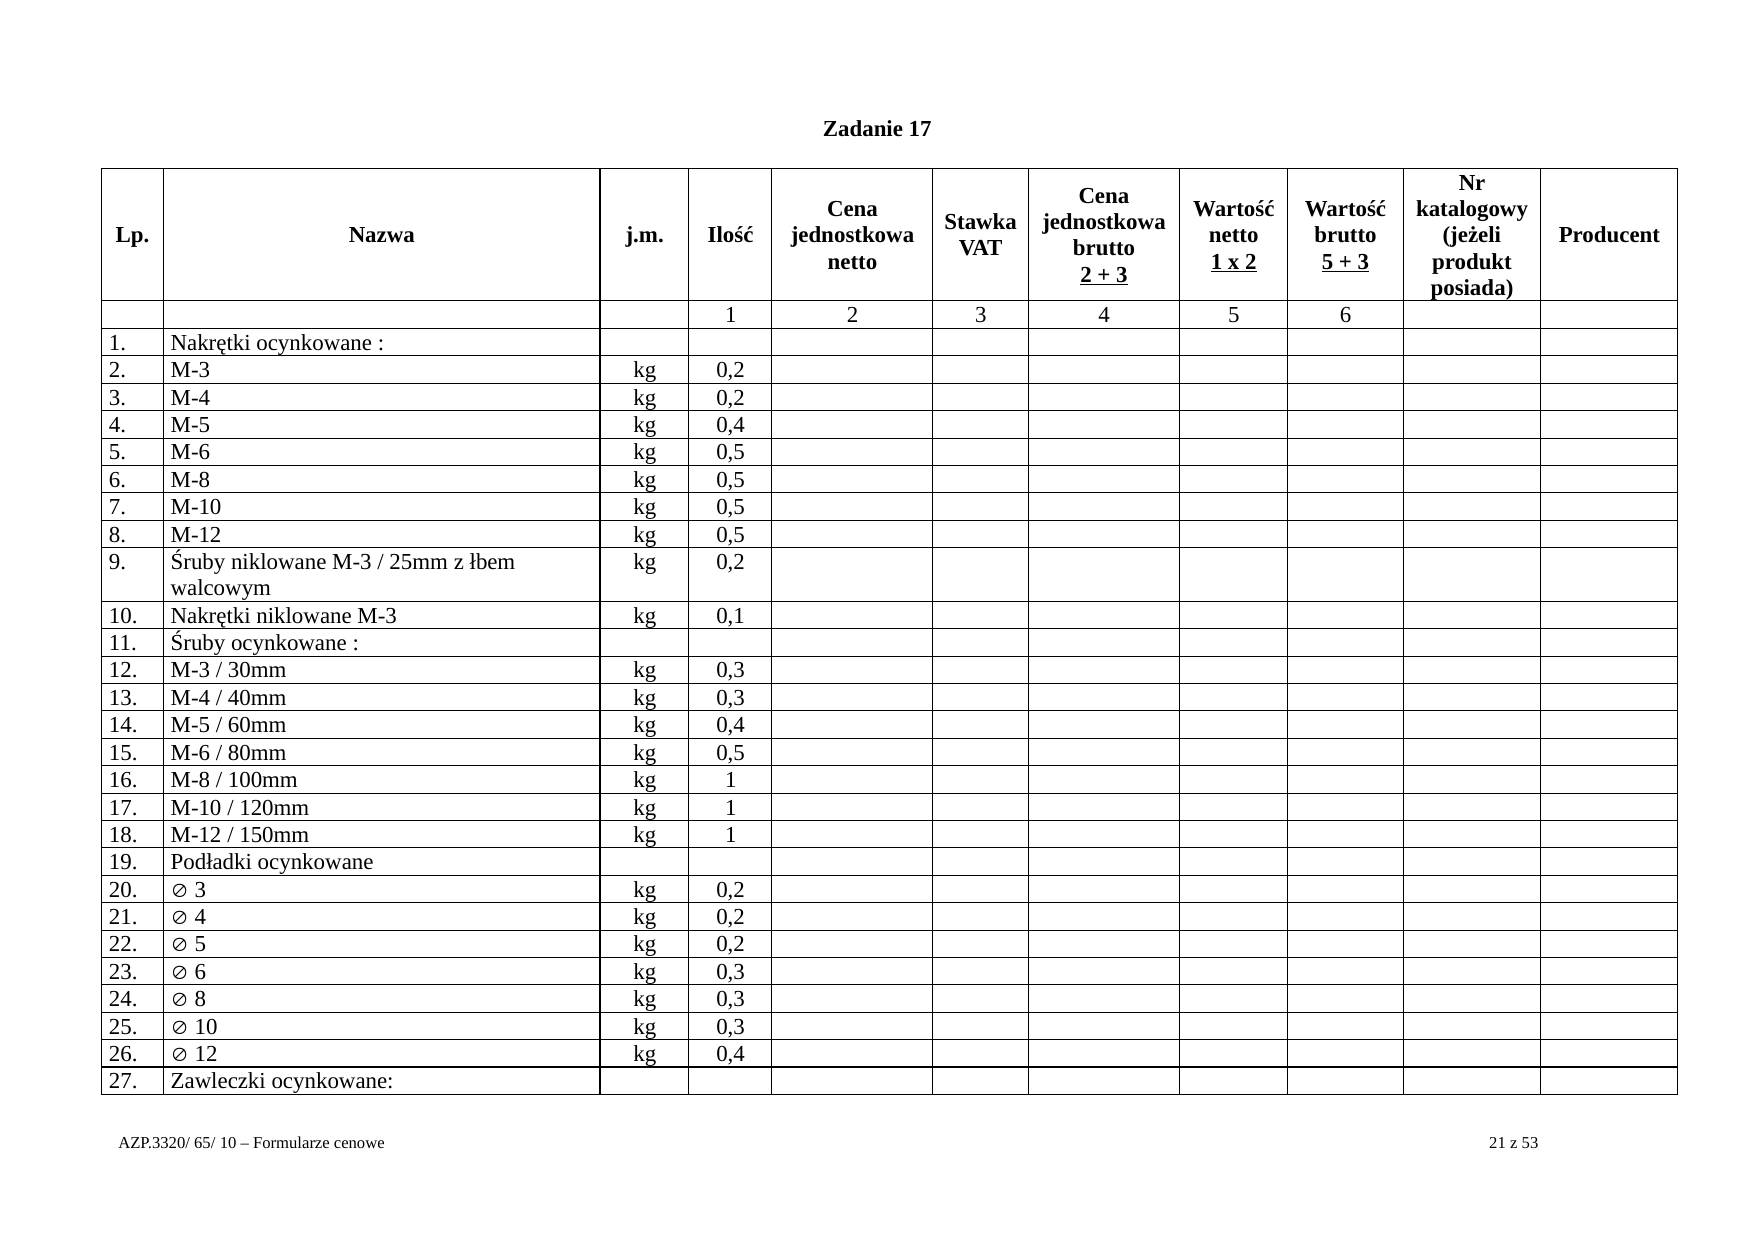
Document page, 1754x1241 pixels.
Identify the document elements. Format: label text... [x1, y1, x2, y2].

table_cell [601, 329, 688, 355]
table_cell [1180, 466, 1287, 492]
table_cell 0,3 [689, 958, 771, 984]
table_cell [933, 766, 1028, 792]
table_cell [1541, 958, 1677, 984]
table_header Cena jednostkowa brutto 2 + 3 [1029, 169, 1179, 300]
table_cell [1288, 739, 1403, 765]
table_cell 0,2 [689, 876, 771, 902]
table_cell [102, 794, 163, 820]
table_cell [601, 1068, 688, 1094]
table_cell [933, 1068, 1028, 1094]
table_cell [1541, 876, 1677, 902]
table_cell [1180, 739, 1287, 765]
table_cell M-12 [164, 521, 599, 547]
table_cell [102, 657, 163, 683]
table_cell [1404, 493, 1540, 519]
table_cell [1404, 958, 1540, 984]
table_cell [1288, 794, 1403, 820]
table_cell [772, 439, 932, 465]
table_cell [772, 657, 932, 683]
table_cell [1404, 356, 1540, 383]
table_header Ilość [689, 169, 771, 300]
table_cell [1029, 521, 1179, 547]
table_cell [1541, 931, 1677, 957]
table_cell [1029, 384, 1179, 410]
table_cell 0,2 [689, 931, 771, 957]
table_cell kg [601, 684, 688, 710]
table_cell [102, 384, 163, 410]
table_cell [933, 521, 1028, 547]
table_cell M-10 [164, 493, 599, 519]
table_cell 1 [689, 821, 771, 847]
table_cell 0,2 [689, 903, 771, 929]
table_cell [933, 985, 1028, 1012]
table_cell [1404, 903, 1540, 929]
table_cell [1288, 548, 1403, 601]
table_cell [1288, 931, 1403, 957]
table_header j.m. [601, 169, 688, 300]
table_cell [933, 493, 1028, 519]
table_cell [1180, 548, 1287, 601]
table_cell [1180, 602, 1287, 628]
table_cell [933, 711, 1028, 738]
table_cell  10 [164, 1013, 599, 1039]
table_header Lp. [102, 169, 163, 300]
table_cell 1 [689, 766, 771, 792]
table_cell [1029, 711, 1179, 738]
table_cell M-8 / 100mm [164, 766, 599, 792]
table_cell Śruby ocynkowane : [164, 629, 599, 656]
table_cell [933, 903, 1028, 929]
table_cell M-5 / 60mm [164, 711, 599, 738]
table_cell [102, 876, 163, 902]
table_cell [1180, 848, 1287, 875]
table_cell M-5 [164, 411, 599, 437]
table_cell [102, 766, 163, 792]
table_cell [102, 629, 163, 656]
subtitle Zadanie 17 [118, 115, 1636, 141]
table_cell [933, 548, 1028, 601]
table_cell kg [601, 466, 688, 492]
table_cell [1404, 439, 1540, 465]
table_cell [1180, 684, 1287, 710]
table_cell [1541, 1013, 1677, 1039]
table_cell 0,5 [689, 739, 771, 765]
table_cell [1288, 629, 1403, 656]
table_cell [933, 931, 1028, 957]
table_cell [1541, 439, 1677, 465]
table_cell M-3 [164, 356, 599, 383]
table_cell [772, 958, 932, 984]
table_cell kg [601, 821, 688, 847]
table_cell [1541, 794, 1677, 820]
table_cell 1 [689, 794, 771, 820]
table_cell [1180, 411, 1287, 437]
table_cell [102, 1013, 163, 1039]
table_cell 6 [1288, 301, 1403, 328]
table_cell Śruby niklowane M-3 / 25mm z łbem walcowym [164, 548, 599, 601]
table_cell [772, 684, 932, 710]
table_cell [772, 1068, 932, 1094]
table_cell  8 [164, 985, 599, 1012]
table_cell [1541, 548, 1677, 601]
table_cell [1541, 711, 1677, 738]
table_cell kg [601, 711, 688, 738]
table_cell [1288, 329, 1403, 355]
table_cell [933, 439, 1028, 465]
table_cell [1288, 1040, 1403, 1066]
table_cell [1288, 766, 1403, 792]
table_cell kg [601, 411, 688, 437]
table_cell [102, 356, 163, 383]
table_cell M-4 [164, 384, 599, 410]
table_cell [1288, 439, 1403, 465]
table_cell 0,3 [689, 657, 771, 683]
table_cell [772, 356, 932, 383]
table_cell [1404, 684, 1540, 710]
table_cell [1180, 711, 1287, 738]
table_cell [1288, 876, 1403, 902]
table_cell [1288, 356, 1403, 383]
table_cell [1288, 602, 1403, 628]
table_cell [1541, 384, 1677, 410]
table_cell [933, 629, 1028, 656]
table_cell  6 [164, 958, 599, 984]
table_cell [1029, 821, 1179, 847]
table_cell [1288, 411, 1403, 437]
table_cell [102, 301, 163, 328]
table_cell [1541, 657, 1677, 683]
table_cell kg [601, 548, 688, 601]
table_cell Nakrętki niklowane M-3 [164, 602, 599, 628]
table_cell 0,2 [689, 548, 771, 601]
table_cell [102, 329, 163, 355]
table_cell [1029, 903, 1179, 929]
table_cell [933, 739, 1028, 765]
table_cell [1541, 903, 1677, 929]
table_cell [772, 493, 932, 519]
table_cell 0,5 [689, 439, 771, 465]
table_cell [1180, 1040, 1287, 1066]
table_cell [689, 329, 771, 355]
table_cell [1029, 931, 1179, 957]
table_cell [1180, 1013, 1287, 1039]
table_cell [601, 629, 688, 656]
table_cell [1404, 1068, 1540, 1094]
table_cell [1288, 1013, 1403, 1039]
table_cell [772, 1013, 932, 1039]
table_cell Podładki ocynkowane [164, 848, 599, 875]
table_cell [1404, 411, 1540, 437]
table_cell [772, 848, 932, 875]
table_cell [1288, 493, 1403, 519]
table_cell [1404, 794, 1540, 820]
table_cell [772, 1040, 932, 1066]
table_cell [1541, 466, 1677, 492]
table_cell [933, 958, 1028, 984]
table_cell M-10 / 120mm [164, 794, 599, 820]
table_cell M-3 / 30mm [164, 657, 599, 683]
table_cell [102, 1068, 163, 1094]
table_cell kg [601, 985, 688, 1012]
table_cell kg [601, 356, 688, 383]
table_header Stawka VAT [933, 169, 1028, 300]
table_cell 0,2 [689, 384, 771, 410]
table_cell 0,1 [689, 602, 771, 628]
table_cell [772, 766, 932, 792]
table_cell  5 [164, 931, 599, 957]
table_cell [1541, 848, 1677, 875]
table_cell [933, 794, 1028, 820]
table_cell [1404, 329, 1540, 355]
table_cell [1180, 629, 1287, 656]
table_cell [1180, 931, 1287, 957]
table_cell [102, 711, 163, 738]
table_cell [1404, 848, 1540, 875]
table_cell [772, 521, 932, 547]
table_header Nazwa [164, 169, 599, 300]
table_cell [1404, 766, 1540, 792]
table_cell [1180, 521, 1287, 547]
table_cell kg [601, 958, 688, 984]
table_cell [933, 411, 1028, 437]
table_cell [1180, 657, 1287, 683]
table_cell [1180, 985, 1287, 1012]
table_cell 0,4 [689, 1040, 771, 1066]
table_cell [1029, 876, 1179, 902]
table_cell [1180, 439, 1287, 465]
table_cell [102, 521, 163, 547]
table_cell [772, 931, 932, 957]
table_cell 0,3 [689, 985, 771, 1012]
table_cell [1541, 602, 1677, 628]
table_header Nr katalogowy (jeżeli produkt posiada) [1404, 169, 1540, 300]
table_cell 0,5 [689, 521, 771, 547]
table_cell [1288, 985, 1403, 1012]
table_cell [1541, 684, 1677, 710]
table_cell [1029, 439, 1179, 465]
table_cell [933, 684, 1028, 710]
table_cell [1541, 985, 1677, 1012]
table_cell 0,3 [689, 684, 771, 710]
table_cell [1029, 356, 1179, 383]
table_cell 2 [772, 301, 932, 328]
table_cell [933, 848, 1028, 875]
table_cell kg [601, 439, 688, 465]
table_cell kg [601, 876, 688, 902]
table_cell [102, 931, 163, 957]
table_cell [1288, 466, 1403, 492]
table_cell [772, 384, 932, 410]
table_cell [689, 629, 771, 656]
table_cell 0,4 [689, 411, 771, 437]
table_cell 0,4 [689, 711, 771, 738]
table_cell [1288, 848, 1403, 875]
table_cell [933, 602, 1028, 628]
table_cell [772, 411, 932, 437]
table_cell [1541, 739, 1677, 765]
table_cell [1288, 1068, 1403, 1094]
table_cell [1541, 821, 1677, 847]
table_cell 0,3 [689, 1013, 771, 1039]
table_cell [772, 602, 932, 628]
table_cell [102, 684, 163, 710]
table_cell [1029, 958, 1179, 984]
table_cell [772, 548, 932, 601]
table_cell [1404, 602, 1540, 628]
table_cell [1029, 548, 1179, 601]
table_cell [1029, 493, 1179, 519]
table_cell [1404, 384, 1540, 410]
table_cell kg [601, 384, 688, 410]
table_cell [1541, 329, 1677, 355]
table_cell [1404, 931, 1540, 957]
table_cell [1288, 711, 1403, 738]
table_cell kg [601, 739, 688, 765]
table_header Wartość netto 1 x 2 [1180, 169, 1287, 300]
table_cell [1029, 684, 1179, 710]
table_cell kg [601, 602, 688, 628]
table_cell [102, 411, 163, 437]
table_cell [102, 466, 163, 492]
table_cell [1180, 821, 1287, 847]
table_cell [1541, 766, 1677, 792]
table_cell [1180, 493, 1287, 519]
table_cell kg [601, 521, 688, 547]
table_cell [772, 466, 932, 492]
table_cell [772, 629, 932, 656]
table_cell [102, 821, 163, 847]
table_cell kg [601, 1013, 688, 1039]
table_cell [933, 876, 1028, 902]
table_cell [1288, 384, 1403, 410]
table_cell M-6 [164, 439, 599, 465]
table_cell 3 [933, 301, 1028, 328]
table_cell [601, 848, 688, 875]
table_header Producent [1541, 169, 1677, 300]
table_cell [1541, 493, 1677, 519]
table_cell  12 [164, 1040, 599, 1066]
table_cell [1404, 876, 1540, 902]
table_cell kg [601, 657, 688, 683]
table_cell [1029, 329, 1179, 355]
table_cell 4 [1029, 301, 1179, 328]
table_cell [1180, 1068, 1287, 1094]
table_cell [933, 1040, 1028, 1066]
table_cell kg [601, 931, 688, 957]
table_cell [102, 439, 163, 465]
table_cell [933, 821, 1028, 847]
table_cell [1288, 903, 1403, 929]
table_cell  3 [164, 876, 599, 902]
table_cell [933, 1013, 1028, 1039]
table_cell [1404, 466, 1540, 492]
table_cell M-8 [164, 466, 599, 492]
table_header Wartość brutto 5 + 3 [1288, 169, 1403, 300]
table_cell kg [601, 766, 688, 792]
table_cell [1180, 876, 1287, 902]
table_cell [772, 821, 932, 847]
table_cell [1288, 821, 1403, 847]
table_cell [1180, 329, 1287, 355]
table_cell [102, 493, 163, 519]
table_cell [1029, 794, 1179, 820]
table_cell [1404, 821, 1540, 847]
table_cell [689, 1068, 771, 1094]
table_cell [1029, 766, 1179, 792]
table_cell [1541, 356, 1677, 383]
table_cell [1180, 903, 1287, 929]
table_cell [1029, 657, 1179, 683]
table_cell [1404, 548, 1540, 601]
table_cell [772, 794, 932, 820]
table_cell [102, 548, 163, 601]
table_cell [1029, 1013, 1179, 1039]
table_cell [1180, 766, 1287, 792]
table_cell [1180, 356, 1287, 383]
table_cell [772, 739, 932, 765]
table_cell [1029, 1068, 1179, 1094]
table_header Cena jednostkowa netto [772, 169, 932, 300]
table_cell [1029, 739, 1179, 765]
table_cell 0,2 [689, 356, 771, 383]
table_cell [1541, 301, 1677, 328]
table_cell [933, 657, 1028, 683]
table_cell [1180, 794, 1287, 820]
table_cell 5 [1180, 301, 1287, 328]
table_cell Nakrętki ocynkowane : [164, 329, 599, 355]
table_cell [1288, 521, 1403, 547]
table_cell 1 [689, 301, 771, 328]
table_cell [933, 384, 1028, 410]
table_cell [102, 958, 163, 984]
table_cell [1541, 411, 1677, 437]
table_cell [601, 301, 688, 328]
table_cell kg [601, 1040, 688, 1066]
table_cell [1404, 1013, 1540, 1039]
table_cell [1029, 411, 1179, 437]
table_cell kg [601, 903, 688, 929]
table_cell [1541, 521, 1677, 547]
table_cell M-6 / 80mm [164, 739, 599, 765]
table_cell [1404, 521, 1540, 547]
table_cell 0,5 [689, 493, 771, 519]
table_cell [1029, 602, 1179, 628]
table_cell [1029, 985, 1179, 1012]
table_cell [772, 985, 932, 1012]
table_cell [772, 711, 932, 738]
table_cell [1404, 985, 1540, 1012]
table_cell [102, 1040, 163, 1066]
table_cell [1180, 958, 1287, 984]
table_cell [102, 903, 163, 929]
table_cell Zawleczki ocynkowane: [164, 1068, 599, 1094]
table_cell [1404, 711, 1540, 738]
table_cell [102, 848, 163, 875]
table_cell [1541, 629, 1677, 656]
table_cell [933, 356, 1028, 383]
table_cell [1541, 1068, 1677, 1094]
table_cell  4 [164, 903, 599, 929]
table_cell [1180, 384, 1287, 410]
table_cell kg [601, 493, 688, 519]
table_cell [102, 739, 163, 765]
table_cell [1029, 466, 1179, 492]
table_cell [1029, 1040, 1179, 1066]
table_cell [1288, 958, 1403, 984]
table_cell [1404, 657, 1540, 683]
table_cell [1288, 657, 1403, 683]
table_cell [933, 329, 1028, 355]
table_cell [689, 848, 771, 875]
table_cell [1404, 629, 1540, 656]
table_cell [102, 602, 163, 628]
table_cell [1404, 1040, 1540, 1066]
table_cell [1029, 848, 1179, 875]
table_cell [102, 985, 163, 1012]
table_cell [1541, 1040, 1677, 1066]
table_cell [772, 329, 932, 355]
table_cell 0,5 [689, 466, 771, 492]
table_cell [1404, 301, 1540, 328]
table_cell [164, 301, 599, 328]
table_cell M-12 / 150mm [164, 821, 599, 847]
table_cell kg [601, 794, 688, 820]
table_cell [1404, 739, 1540, 765]
table_cell M-4 / 40mm [164, 684, 599, 710]
table_cell [1288, 684, 1403, 710]
table_cell [933, 466, 1028, 492]
table_cell [1029, 629, 1179, 656]
table_cell [772, 903, 932, 929]
table_cell [772, 876, 932, 902]
